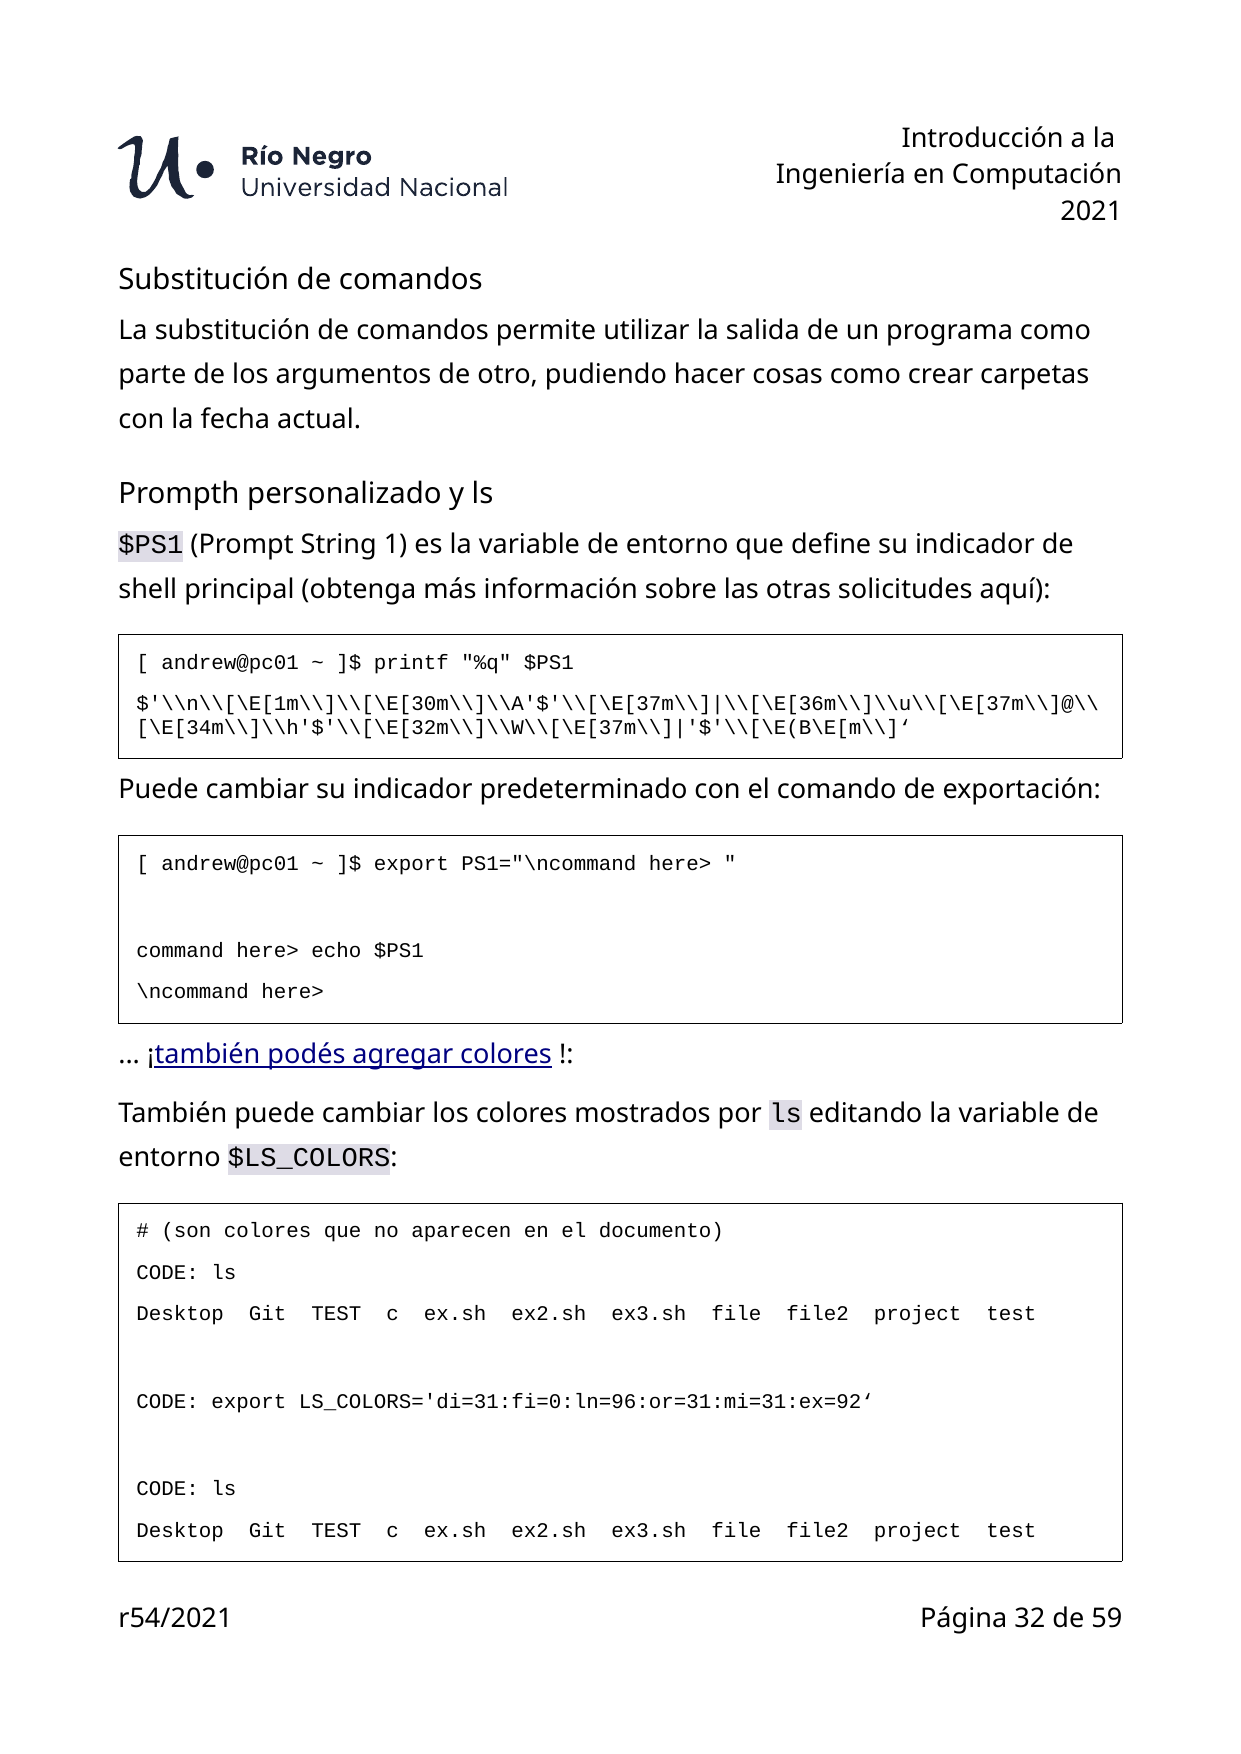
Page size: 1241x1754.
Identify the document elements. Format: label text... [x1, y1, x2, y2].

subtitle Substitución de comandos [118, 258, 1122, 298]
text Desktop Git TEST c ex.sh ex2.sh ex3.sh file file2 project test [119, 1285, 1122, 1327]
text CODE: ls [119, 1460, 1122, 1502]
text \ncommand here> [119, 963, 1122, 1023]
text Puede cambiar su indicador predeterminado con el comando de exportación: [118, 770, 1122, 807]
text ... ¡también podés agregar colores !: [118, 1034, 1122, 1071]
text CODE: export LS_COLORS='di=31:fi=0:ln=96:or=31:mi=31:ex=92‘ [119, 1373, 1122, 1414]
text [ andrew@pc01 ~ ]$ export PS1="\ncommand here> " [119, 836, 1122, 876]
text $PS1 (Prompt String 1) es la variable de entorno que define su indicador de shell principal (obtenga más información sobre las otras solicitudes aquí): [118, 525, 1122, 606]
text # (son colores que no aparecen en el documento) [119, 1204, 1122, 1244]
text La substitución de comandos permite utilizar la salida de un programa como parte de los argumentos de otro, pudiendo hacer cosas como crear carpetas con la fecha actual. [118, 311, 1122, 436]
text [ andrew@pc01 ~ ]$ printf "%q" $PS1 [119, 635, 1122, 675]
text Desktop Git TEST c ex.sh ex2.sh ex3.sh file file2 project test [119, 1502, 1122, 1561]
text CODE: ls [119, 1244, 1122, 1285]
text command here> echo $PS1 [119, 922, 1122, 963]
subtitle Prompth personalizado y ls [118, 472, 1122, 512]
text $'\\n\\[\E[1m\\]\\[\E[30m\\]\\A'$'\\[\E[37m\\]|\\[\E[36m\\]\\u\\[\E[37m\\]@\\[\E[34m\\]\\h'$'\\[\E[32m\\]\\W\\[\E[37m\\]|'$'\\[\E(B\E[m\\]‘ [119, 675, 1122, 758]
text También puede cambiar los colores mostrados por ls editando la variable de entorno $LS_COLORS: [118, 1093, 1122, 1175]
